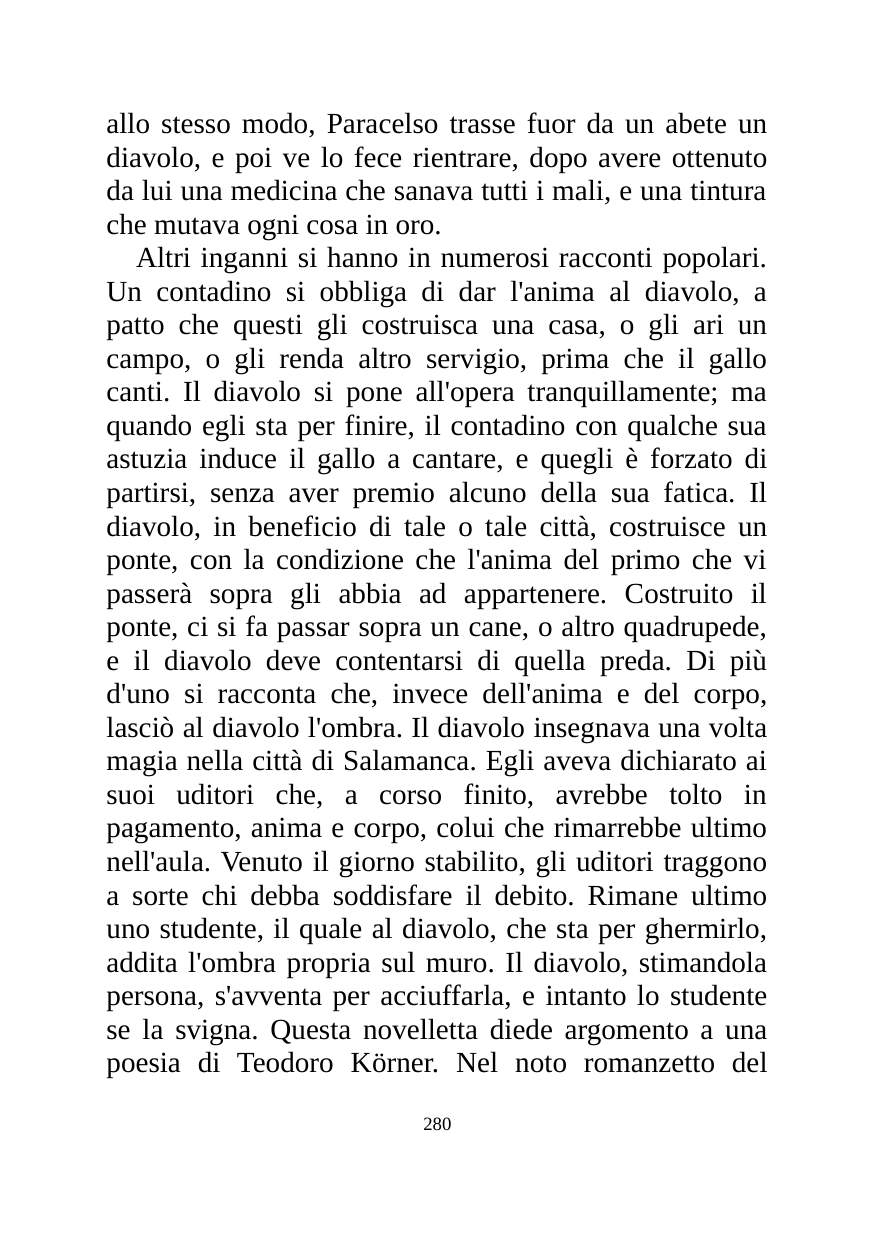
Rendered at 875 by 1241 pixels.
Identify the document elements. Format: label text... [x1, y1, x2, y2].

text Altri inganni si hanno in numerosi racconti popolari. Un contadino si obbliga di dar l'anima al diavolo, a patto che questi gli costruisca una casa, o gli ari un campo, o gli renda altro servigio, prima che il gallo canti. Il diavolo si pone all'opera tranquillamente; ma quando egli sta per finire, il contadino con qualche sua astuzia induce il gallo a cantare, e quegli è forzato di partirsi, senza aver premio alcuno della sua fatica. Il diavolo, in beneficio di tale o tale città, costruisce un ponte, con la condizione che l'anima del primo che vi passerà sopra gli abbia ad appartenere. Costruito il ponte, ci si fa passar sopra un cane, o altro quadrupede, e il diavolo deve contentarsi di quella preda. Di più d'uno si racconta che, invece dell'anima e del corpo, lasciò al diavolo l'ombra. Il diavolo insegnava una volta magia nella città di Salamanca. Egli aveva dichiarato ai suoi uditori che, a corso finito, avrebbe tolto in pagamento, anima e corpo, colui che rimarrebbe ultimo nell'aula. Venuto il giorno stabilito, gli uditori traggono a sorte chi debba soddisfare il debito. Rimane ultimo uno studente, il quale al diavolo, che sta per ghermirlo, addita l'ombra propria sul muro. Il diavolo, stimandola persona, s'avventa per acciuffarla, e intanto lo studente se la svigna. Questa novelletta diede argomento a una poesia di Teodoro Körner. Nel noto romanzetto del [106, 240, 768, 1079]
text allo stesso modo, Paracelso trasse fuor da un abete un diavolo, e poi ve lo fece rientrare, dopo avere ottenuto da lui una medicina che sanava tutti i mali, e una tintura che mutava ogni cosa in oro. [106, 106, 768, 240]
